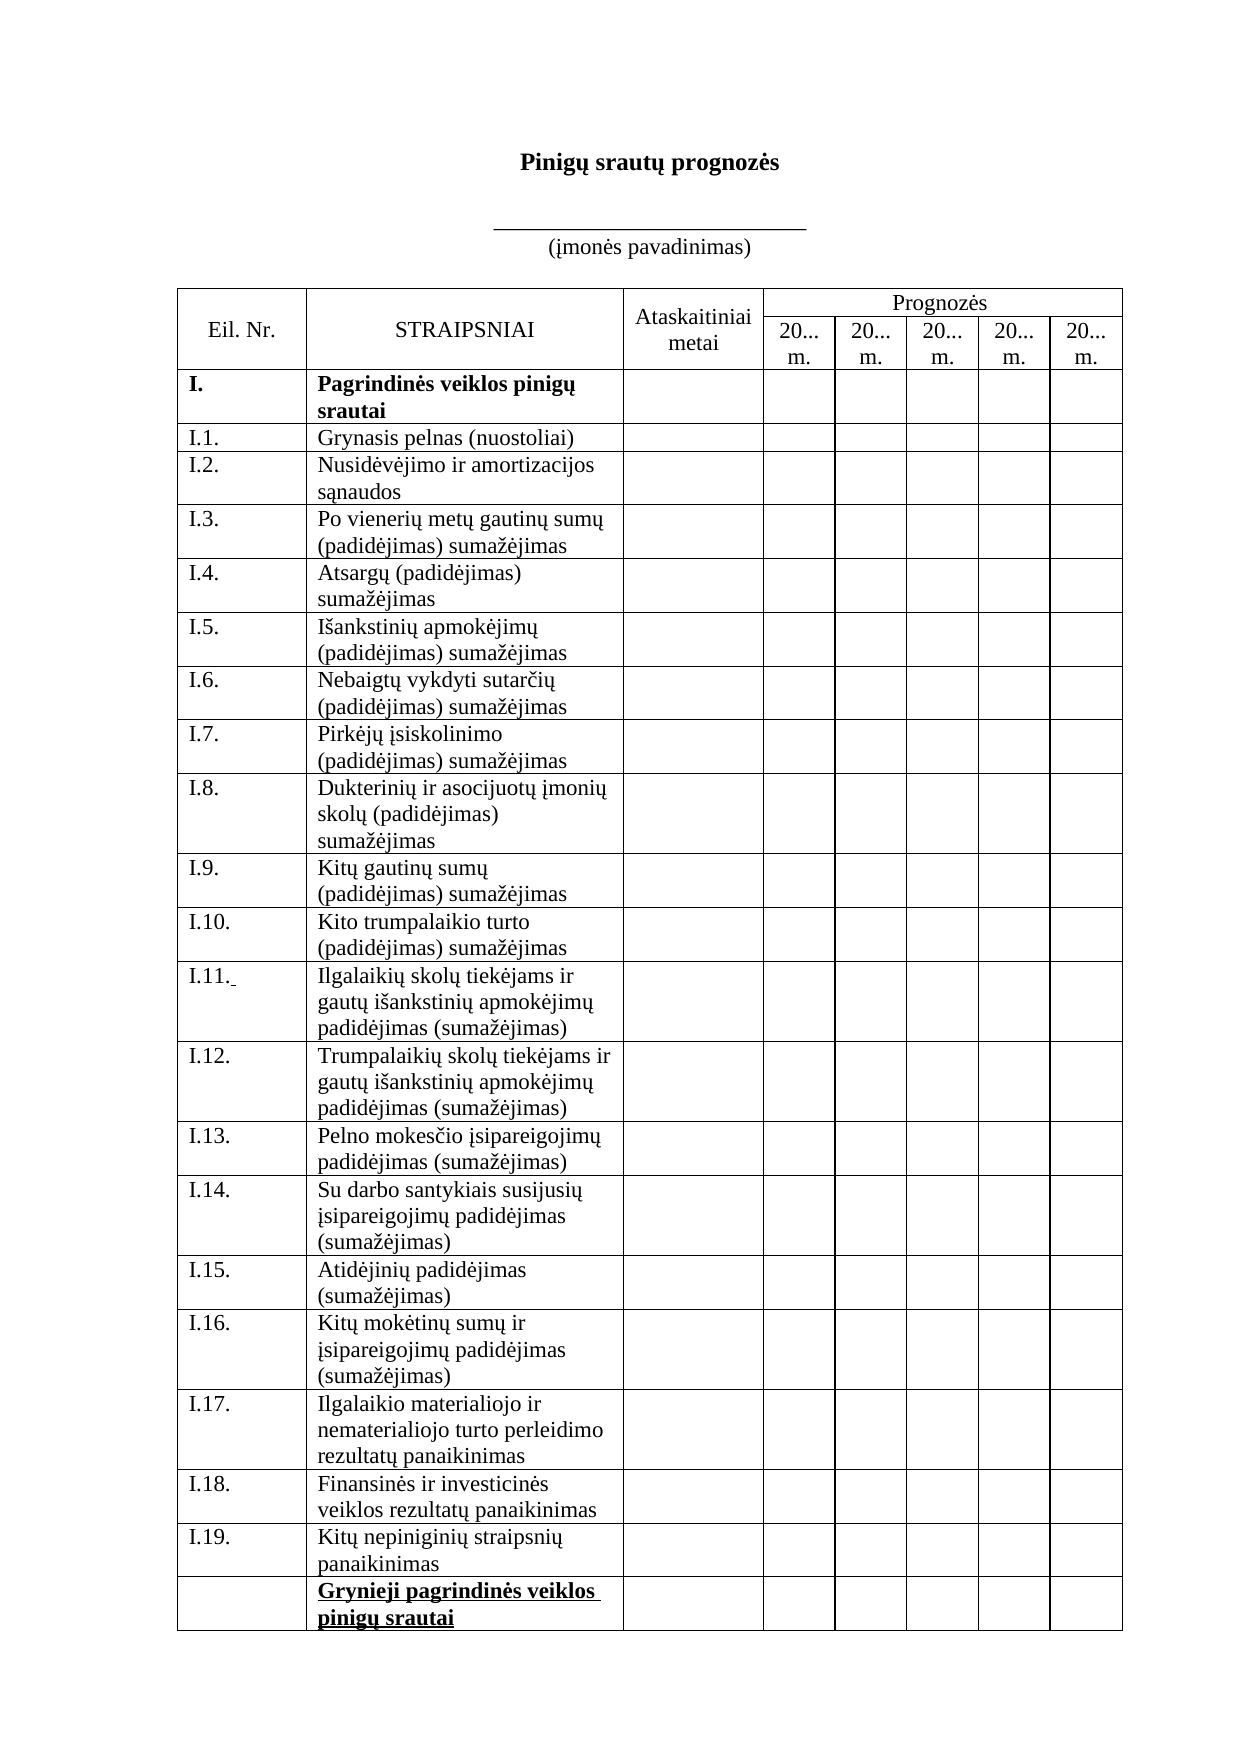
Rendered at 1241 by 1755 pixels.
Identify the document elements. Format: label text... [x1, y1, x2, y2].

table_cell [764, 1042, 834, 1121]
table_cell 20... m. [1051, 317, 1122, 369]
table_cell [1051, 1176, 1122, 1255]
table_cell [624, 720, 763, 773]
table_cell [1051, 452, 1122, 504]
table_cell [836, 1122, 906, 1174]
table_cell [178, 1577, 306, 1630]
table_cell [836, 774, 906, 853]
table_cell [979, 1176, 1049, 1255]
table_cell Kitų mokėtinų sumų ir įsipareigojimų padidėjimas (sumažėjimas) [307, 1310, 623, 1388]
table_cell [836, 1390, 906, 1469]
table_cell [836, 1577, 906, 1630]
table_cell [624, 667, 763, 719]
table_cell Pagrindinės veiklos pinigų srautai [307, 370, 623, 423]
table_cell 20... m. [979, 317, 1049, 369]
table_cell [624, 1524, 763, 1576]
table_cell [1051, 1577, 1122, 1630]
table_cell [979, 908, 1049, 961]
table_cell [764, 667, 834, 719]
table_cell [1051, 667, 1122, 719]
table_cell [979, 1524, 1049, 1576]
table_cell [836, 559, 906, 612]
table_cell I.5. [178, 613, 306, 666]
table_cell [979, 452, 1049, 504]
table_cell Finansinės ir investicinės veiklos rezultatų panaikinimas [307, 1470, 623, 1522]
table_cell [764, 1310, 834, 1388]
table_cell Kitų gautinų sumų (padidėjimas) sumažėjimas [307, 854, 623, 907]
table_cell [764, 908, 834, 961]
table_cell [907, 452, 978, 504]
table_cell [907, 559, 978, 612]
table_cell 20... m. [764, 317, 834, 369]
table_cell [764, 1176, 834, 1255]
table_cell [907, 370, 978, 423]
table_cell [764, 962, 834, 1041]
table_cell I.8. [178, 774, 306, 853]
table_cell [1051, 1256, 1122, 1308]
table_cell [836, 854, 906, 907]
table_cell [624, 424, 763, 451]
table_cell I.12. [178, 1042, 306, 1121]
table_cell I.7. [178, 720, 306, 773]
table_cell [979, 1122, 1049, 1174]
table_cell [836, 1524, 906, 1576]
table_cell [1051, 613, 1122, 666]
table_cell Nusidėvėjimo ir amortizacijos sąnaudos [307, 452, 623, 504]
table_cell I.17. [178, 1390, 306, 1469]
table_cell I.2. [178, 452, 306, 504]
table_cell [836, 667, 906, 719]
table_cell [764, 1256, 834, 1308]
table_cell Grynasis pelnas (nuostoliai) [307, 424, 623, 451]
table_cell [907, 1042, 978, 1121]
table_cell [979, 1470, 1049, 1522]
table_cell I.14. [178, 1176, 306, 1255]
table_cell [624, 908, 763, 961]
table_cell I.3. [178, 505, 306, 558]
table_cell [1051, 854, 1122, 907]
table_cell [907, 1310, 978, 1388]
table_cell [836, 1176, 906, 1255]
table_cell [979, 613, 1049, 666]
table_cell Nebaigtų vykdyti sutarčių (padidėjimas) sumažėjimas [307, 667, 623, 719]
table_cell [836, 1256, 906, 1308]
table_cell Kitų nepiniginių straipsnių panaikinimas [307, 1524, 623, 1576]
table_cell I.6. [178, 667, 306, 719]
table_cell [624, 1256, 763, 1308]
table_cell [979, 774, 1049, 853]
table_cell 20... m. [907, 317, 978, 369]
table_cell [1051, 1042, 1122, 1121]
table_header Eil. Nr. [178, 289, 306, 369]
table_cell [979, 370, 1049, 423]
table_cell [907, 1122, 978, 1174]
table_cell [836, 1310, 906, 1388]
table_cell [1051, 1122, 1122, 1174]
table_cell [764, 720, 834, 773]
table_cell [1051, 505, 1122, 558]
table_cell Kito trumpalaikio turto (padidėjimas) sumažėjimas [307, 908, 623, 961]
table_cell [764, 854, 834, 907]
table_cell [624, 854, 763, 907]
table_cell I.16. [178, 1310, 306, 1388]
table_cell Dukterinių ir asocijuotų įmonių skolų (padidėjimas) sumažėjimas [307, 774, 623, 853]
table_header Ataskaitiniai metai [624, 289, 763, 369]
table_header STRAIPSNIAI [307, 289, 623, 369]
table_cell [836, 505, 906, 558]
table_cell [907, 1577, 978, 1630]
table_cell [979, 1390, 1049, 1469]
table_cell I.15. [178, 1256, 306, 1308]
table_cell [836, 720, 906, 773]
table_cell [907, 1256, 978, 1308]
table_cell [1051, 1524, 1122, 1576]
table_cell Trumpalaikių skolų tiekėjams ir gautų išankstinių apmokėjimų padidėjimas (sumažėjimas) [307, 1042, 623, 1121]
table_cell [979, 559, 1049, 612]
text (įmonės pavadinimas) [177, 233, 1122, 259]
table_cell I.4. [178, 559, 306, 612]
text Pinigų srautų prognozės [177, 147, 1122, 176]
table_cell I.18. [178, 1470, 306, 1522]
table_cell [979, 962, 1049, 1041]
table_cell [1051, 1470, 1122, 1522]
table_cell [624, 1176, 763, 1255]
table_cell [979, 667, 1049, 719]
table_cell [764, 1470, 834, 1522]
table_cell [836, 613, 906, 666]
table_cell [624, 505, 763, 558]
table_cell Pelno mokesčio įsipareigojimų padidėjimas (sumažėjimas) [307, 1122, 623, 1174]
table_cell [907, 1524, 978, 1576]
table_cell [836, 424, 906, 451]
table_cell [836, 908, 906, 961]
table_cell [836, 1470, 906, 1522]
table_cell [1051, 774, 1122, 853]
table_cell [907, 962, 978, 1041]
table_cell [1051, 1390, 1122, 1469]
table_cell [1051, 370, 1122, 423]
table_cell [979, 1256, 1049, 1308]
table_cell Atsargų (padidėjimas) sumažėjimas [307, 559, 623, 612]
table_cell [624, 559, 763, 612]
table_cell [624, 774, 763, 853]
table_cell Su darbo santykiais susijusių įsipareigojimų padidėjimas (sumažėjimas) [307, 1176, 623, 1255]
table_cell [836, 1042, 906, 1121]
table_cell [764, 424, 834, 451]
table_cell Ilgalaikių skolų tiekėjams ir gautų išankstinių apmokėjimų padidėjimas (sumažėjimas) [307, 962, 623, 1041]
table_cell [907, 854, 978, 907]
table_cell [836, 370, 906, 423]
table_cell I.1. [178, 424, 306, 451]
table_cell [624, 1042, 763, 1121]
table_cell [764, 505, 834, 558]
table_cell [907, 720, 978, 773]
table_cell [1051, 720, 1122, 773]
table_cell [979, 720, 1049, 773]
table_cell [979, 424, 1049, 451]
table_cell [624, 452, 763, 504]
table_cell Grynieji pagrindinės veiklos pinigų srautai [307, 1577, 623, 1630]
table_cell [624, 613, 763, 666]
table_cell [979, 1310, 1049, 1388]
table_cell Ilgalaikio materialiojo ir nematerialiojo turto perleidimo rezultatų panaikinimas [307, 1390, 623, 1469]
table_cell [624, 962, 763, 1041]
table_cell [624, 1470, 763, 1522]
table_cell [1051, 908, 1122, 961]
table_cell [907, 1176, 978, 1255]
table_cell [624, 370, 763, 423]
table_cell [764, 1577, 834, 1630]
table_cell [764, 1390, 834, 1469]
table_cell I. [178, 370, 306, 423]
table_cell I.11. [178, 962, 306, 1041]
table_cell [979, 1042, 1049, 1121]
table_cell I.10. [178, 908, 306, 961]
table_cell [624, 1310, 763, 1388]
table_cell [624, 1577, 763, 1630]
table_cell [764, 370, 834, 423]
table_cell [624, 1122, 763, 1174]
table_cell [907, 667, 978, 719]
table_cell [764, 559, 834, 612]
table_cell Po vienerių metų gautinų sumų (padidėjimas) sumažėjimas [307, 505, 623, 558]
table_cell [836, 452, 906, 504]
table_cell Atidėjinių padidėjimas (sumažėjimas) [307, 1256, 623, 1308]
table_cell [1051, 424, 1122, 451]
table_cell [907, 1470, 978, 1522]
table_cell 20... m. [836, 317, 906, 369]
table_cell [764, 613, 834, 666]
table_cell [624, 1390, 763, 1469]
table_cell Išankstinių apmokėjimų (padidėjimas) sumažėjimas [307, 613, 623, 666]
table_cell [1051, 962, 1122, 1041]
table_cell [907, 505, 978, 558]
text _________________________ [177, 204, 1122, 233]
table_cell [764, 774, 834, 853]
table_cell I.13. [178, 1122, 306, 1174]
table_cell [979, 505, 1049, 558]
table_cell Pirkėjų įsiskolinimo (padidėjimas) sumažėjimas [307, 720, 623, 773]
table_cell [907, 908, 978, 961]
table_cell [1051, 1310, 1122, 1388]
table_cell I.9. [178, 854, 306, 907]
table_cell [907, 1390, 978, 1469]
table_cell [979, 854, 1049, 907]
table_cell [907, 424, 978, 451]
table_cell [764, 452, 834, 504]
table_cell [907, 774, 978, 853]
table_header Prognozės [764, 289, 1122, 316]
table_cell [979, 1577, 1049, 1630]
table_cell [836, 962, 906, 1041]
table_cell [1051, 559, 1122, 612]
table_cell [764, 1524, 834, 1576]
table_cell [764, 1122, 834, 1174]
table_cell I.19. [178, 1524, 306, 1576]
table_cell [907, 613, 978, 666]
